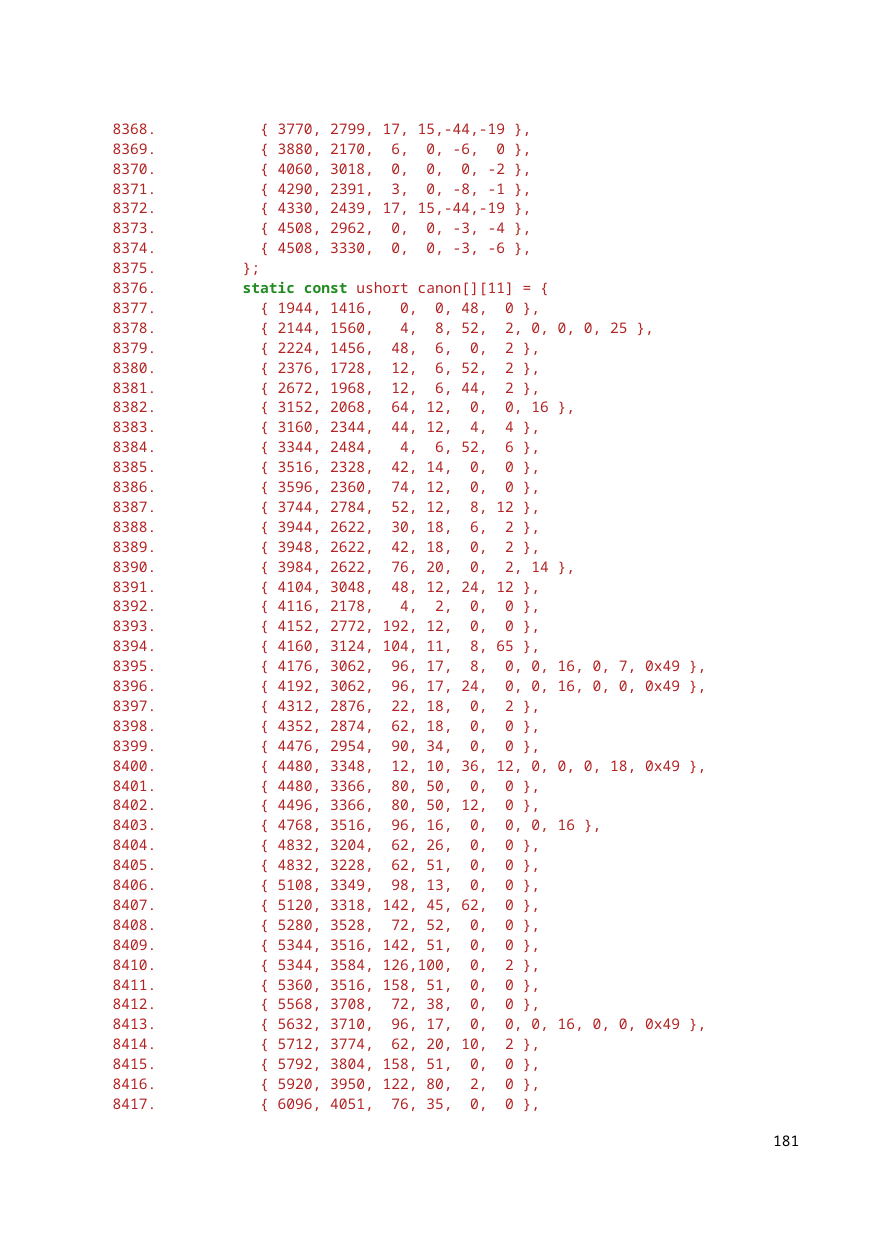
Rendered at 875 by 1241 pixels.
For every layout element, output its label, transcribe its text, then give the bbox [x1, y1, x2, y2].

list { 4768, 3516, 96, 16, 0, 0, 0, 16 }, [112, 815, 799, 835]
list { 4104, 3048, 48, 12, 24, 12 }, [112, 576, 799, 596]
list { 5792, 3804, 158, 51, 0, 0 }, [112, 1054, 799, 1074]
list { 4192, 3062, 96, 17, 24, 0, 0, 16, 0, 0, 0x49 }, [112, 676, 799, 696]
list { 4508, 3330, 0, 0, -3, -6 }, [112, 238, 799, 258]
list { 3744, 2784, 52, 12, 8, 12 }, [112, 497, 799, 517]
list { 6096, 4051, 76, 35, 0, 0 }, [112, 1094, 799, 1113]
list { 3516, 2328, 42, 14, 0, 0 }, [112, 457, 799, 477]
list { 2376, 1728, 12, 6, 52, 2 }, [112, 357, 799, 377]
list { 5632, 3710, 96, 17, 0, 0, 0, 16, 0, 0, 0x49 }, [112, 1014, 799, 1034]
list { 1944, 1416, 0, 0, 48, 0 }, [112, 298, 799, 318]
list { 5920, 3950, 122, 80, 2, 0 }, [112, 1074, 799, 1094]
list static const ushort canon[][11] = { [112, 278, 799, 298]
list { 3152, 2068, 64, 12, 0, 0, 16 }, [112, 397, 799, 417]
list { 4832, 3204, 62, 26, 0, 0 }, [112, 835, 799, 855]
list { 5712, 3774, 62, 20, 10, 2 }, [112, 1034, 799, 1054]
list { 4480, 3366, 80, 50, 0, 0 }, [112, 775, 799, 795]
list { 4330, 2439, 17, 15,-44,-19 }, [112, 198, 799, 218]
list { 5108, 3349, 98, 13, 0, 0 }, [112, 875, 799, 895]
list { 5280, 3528, 72, 52, 0, 0 }, [112, 914, 799, 934]
list { 4060, 3018, 0, 0, 0, -2 }, [112, 158, 799, 178]
list { 3944, 2622, 30, 18, 6, 2 }, [112, 517, 799, 537]
list { 4160, 3124, 104, 11, 8, 65 }, [112, 636, 799, 656]
list { 4152, 2772, 192, 12, 0, 0 }, [112, 616, 799, 636]
list { 4290, 2391, 3, 0, -8, -1 }, [112, 178, 799, 198]
list { 4832, 3228, 62, 51, 0, 0 }, [112, 855, 799, 875]
list { 3160, 2344, 44, 12, 4, 4 }, [112, 417, 799, 437]
list { 5344, 3516, 142, 51, 0, 0 }, [112, 934, 799, 954]
list { 3880, 2170, 6, 0, -6, 0 }, [112, 139, 799, 158]
list { 5568, 3708, 72, 38, 0, 0 }, [112, 994, 799, 1014]
list { 2224, 1456, 48, 6, 0, 2 }, [112, 338, 799, 357]
list { 5120, 3318, 142, 45, 62, 0 }, [112, 895, 799, 914]
list { 3596, 2360, 74, 12, 0, 0 }, [112, 477, 799, 497]
list { 3948, 2622, 42, 18, 0, 2 }, [112, 537, 799, 556]
list { 2672, 1968, 12, 6, 44, 2 }, [112, 377, 799, 397]
list }; [112, 258, 799, 278]
list { 5344, 3584, 126,100, 0, 2 }, [112, 954, 799, 974]
list { 2144, 1560, 4, 8, 52, 2, 0, 0, 0, 25 }, [112, 318, 799, 338]
list { 4508, 2962, 0, 0, -3, -4 }, [112, 218, 799, 238]
list { 4176, 3062, 96, 17, 8, 0, 0, 16, 0, 7, 0x49 }, [112, 656, 799, 676]
list { 4476, 2954, 90, 34, 0, 0 }, [112, 736, 799, 755]
list { 3770, 2799, 17, 15,-44,-19 }, [112, 119, 799, 139]
list { 4352, 2874, 62, 18, 0, 0 }, [112, 716, 799, 736]
list { 4312, 2876, 22, 18, 0, 2 }, [112, 696, 799, 716]
list { 4116, 2178, 4, 2, 0, 0 }, [112, 596, 799, 616]
list { 4480, 3348, 12, 10, 36, 12, 0, 0, 0, 18, 0x49 }, [112, 755, 799, 775]
list { 5360, 3516, 158, 51, 0, 0 }, [112, 974, 799, 994]
list { 4496, 3366, 80, 50, 12, 0 }, [112, 795, 799, 815]
list { 3984, 2622, 76, 20, 0, 2, 14 }, [112, 556, 799, 576]
list { 3344, 2484, 4, 6, 52, 6 }, [112, 437, 799, 457]
